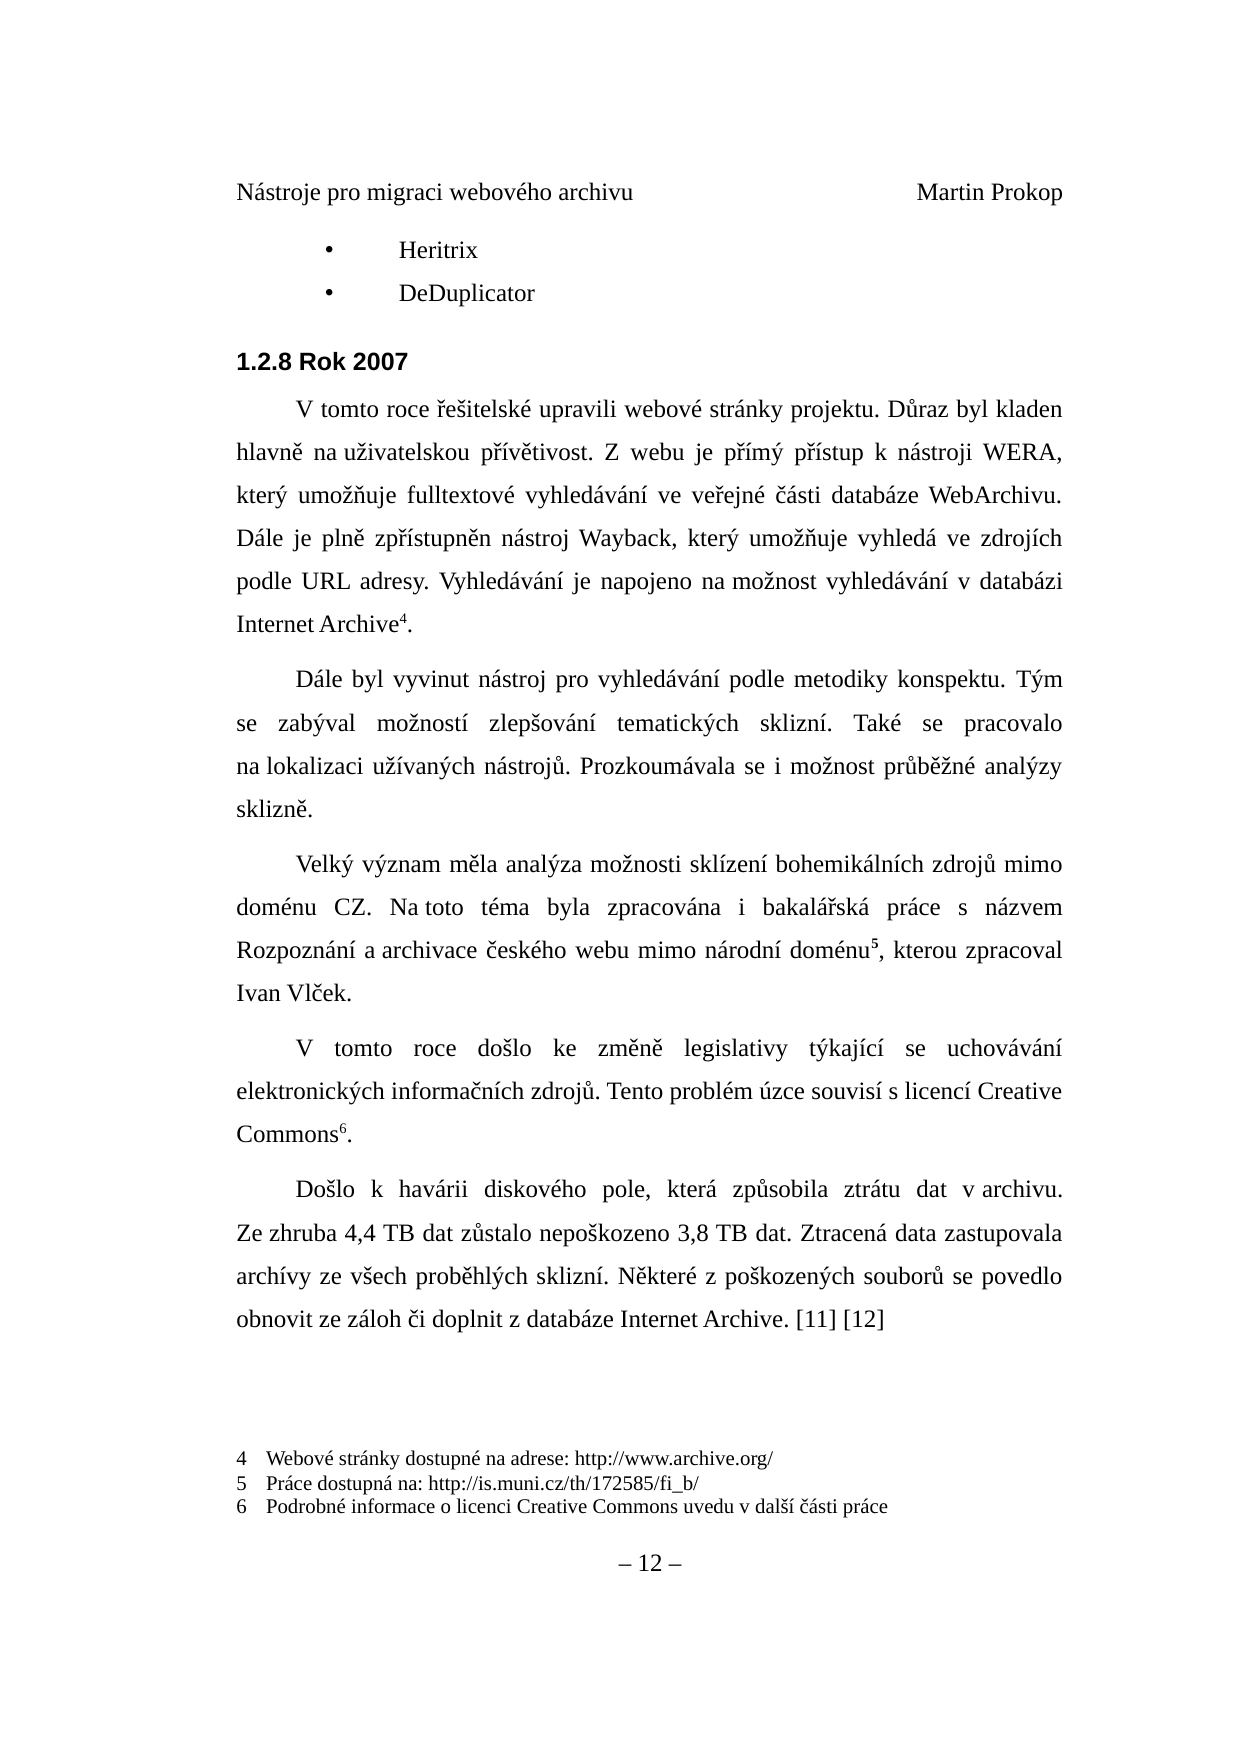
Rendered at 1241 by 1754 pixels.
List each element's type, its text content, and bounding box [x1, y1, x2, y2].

text V tomto roce řešitelské upravili webové stránky projektu. Důraz byl kladen hlavně na uživatelskou přívětivost. Z webu je přímý přístup k nástroji WERA, který umožňuje fulltextové vyhledávání ve veřejné části databáze WebArchivu. Dále je plně zpřístupněn nástroj Wayback, který umožňuje vyhledá ve zdrojích podle URL adresy. Vyhledávání je napojeno na možnost vyhledávání v databázi Internet Archive. [236, 394, 1063, 638]
list Heritrix [325, 235, 1063, 264]
list DeDuplicator [325, 278, 1063, 307]
text Podrobné informace o licenci Creative Commons uvedu v další části práce [236, 1494, 1063, 1518]
text Velký význam měla analýza možnosti sklízení bohemikálních zdrojů mimo doménu CZ. Na toto téma byla zpracována i bakalářská práce s názvem Rozpoznání a archivace českého webu mimo národní doménu, kterou zpracoval Ivan Vlček. [236, 849, 1063, 1007]
text Práce dostupná na: http://is.muni.cz/th/172585/fi_b/ [236, 1470, 1063, 1494]
text Dále byl vyvinut nástroj pro vyhledávání podle metodiky konspektu. Tým se zabýval možností zlepšování tematických sklizní. Také se pracovalo na lokalizaci užívaných nástrojů. Prozkoumávala se i možnost průběžné analýzy sklizně. [236, 664, 1063, 823]
text V tomto roce došlo ke změně legislativy týkající se uchovávání elektronických informačních zdrojů. Tento problém úzce souvisí s licencí Creative Commons. [236, 1033, 1063, 1148]
text Došlo k havárii diskového pole, která způsobila ztrátu dat v archivu. Ze zhruba 4,4 TB dat zůstalo nepoškozeno 3,8 TB dat. Ztracená data zastupovala archívy ze všech proběhlých sklizní. Některé z poškozených souborů se povedlo obnovit ze záloh či doplnit z databáze Internet Archive. [11] [12] [236, 1174, 1063, 1333]
text Webové stránky dostupné na adrese: http://www.archive.org/ [236, 1446, 1063, 1470]
subtitle 1.2.8 Rok 2007 [236, 347, 1063, 375]
